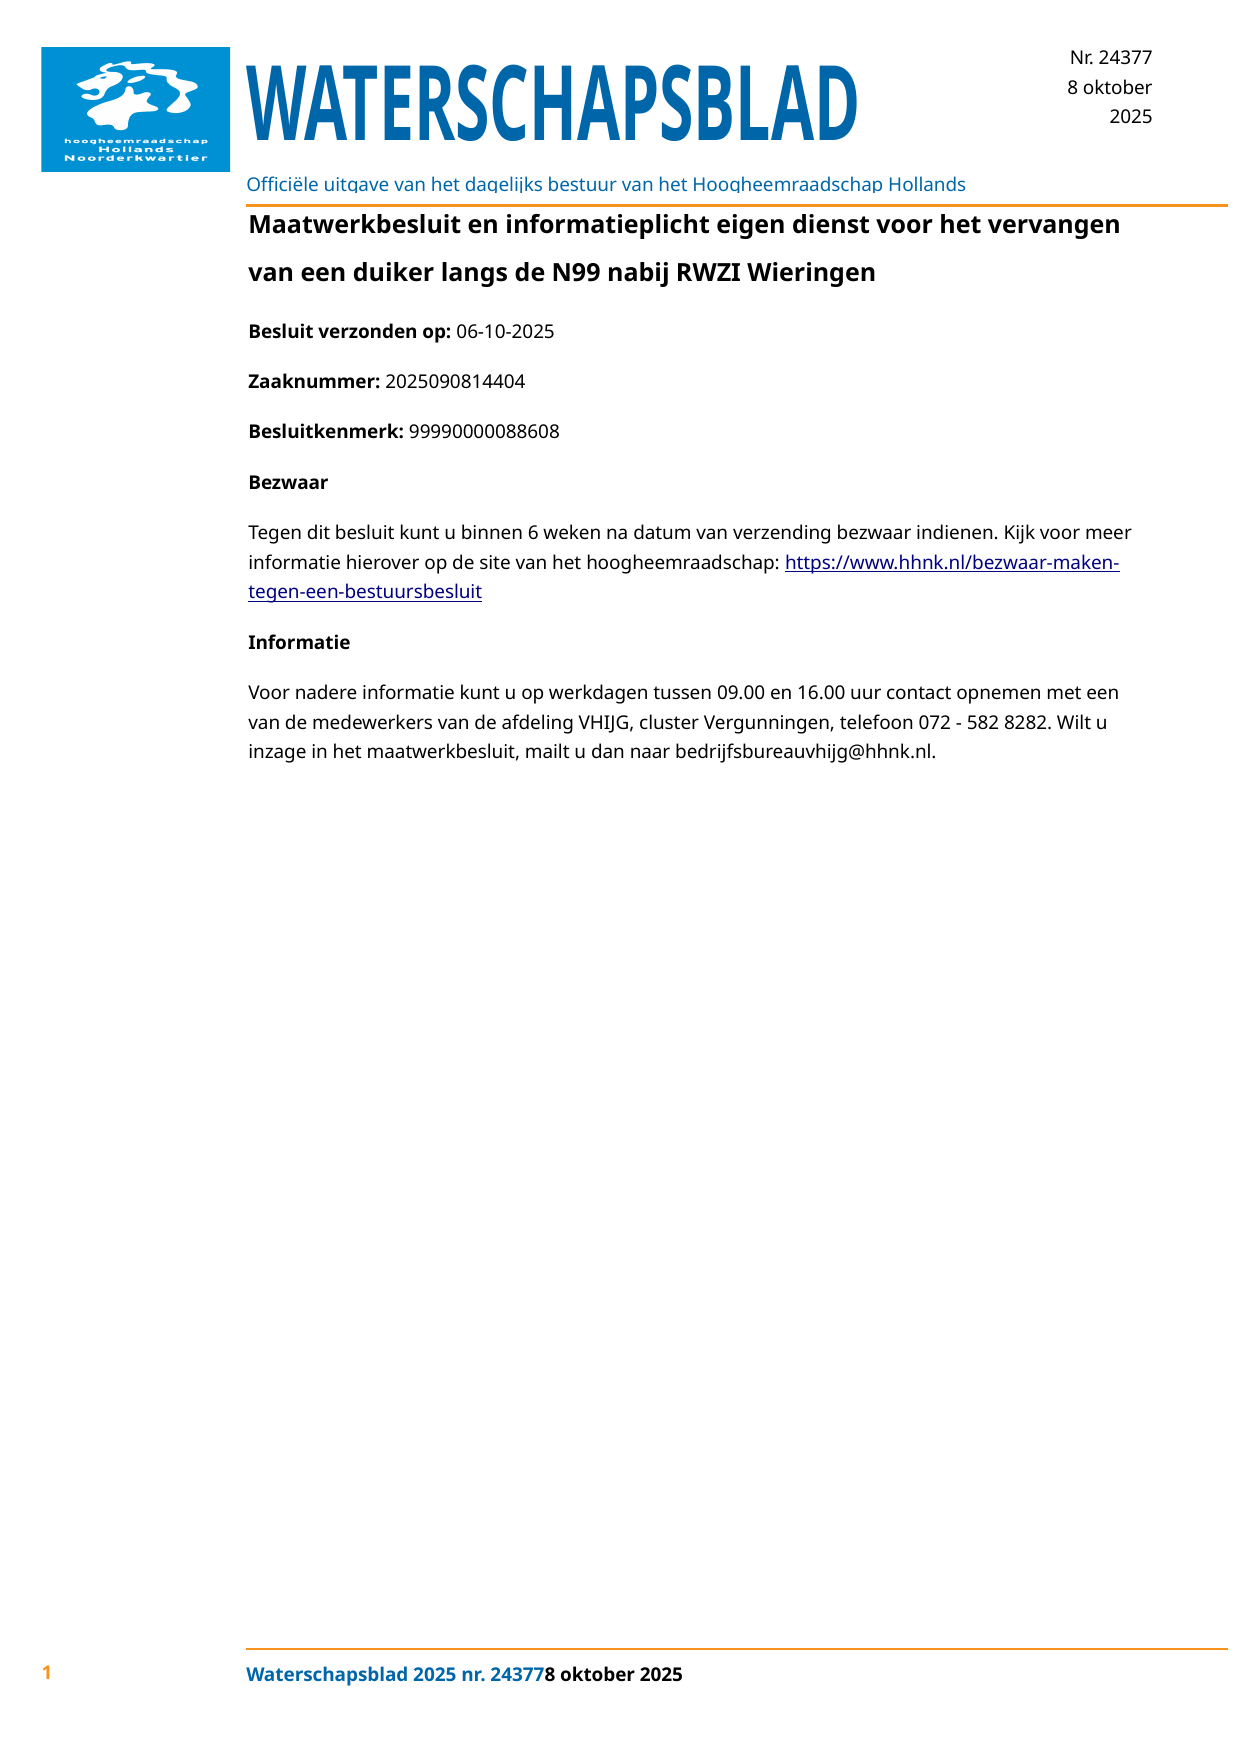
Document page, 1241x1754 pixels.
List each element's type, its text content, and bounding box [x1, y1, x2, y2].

text Tegen dit besluit kunt u binnen 6 weken na datum van verzending bezwaar indienen. Kijk voor meer informatie hierover op de site van het hoogheemraadschap: https://www.hhnk.nl/bezwaar-maken-tegen-een-bestuursbesluit [248, 519, 1152, 604]
picture [129, 76, 144, 82]
picture [78, 64, 122, 99]
text Besluit verzonden op: 06-10-2025 [248, 318, 1152, 344]
text Maatwerkbesluit en informatieplicht eigen dienst voor het vervangen van een duiker langs de N99 nabij RWZI Wieringen [248, 207, 1152, 288]
text Voor nadere informatie kunt u op werkdagen tussen 09.00 en 16.00 uur contact opnemen met een van de medewerkers van de afdeling VHIJG, cluster Vergunningen, telefoon 072 - 582 8282. Wilt u inzage in het maatwerkbesluit, mailt u dan naar bedrijfsbureauvhijg@hhnk.nl. [248, 679, 1152, 764]
text Zaaknummer: 2025090814404 [248, 368, 1152, 394]
picture [118, 62, 197, 112]
text Bezwaar [248, 469, 1152, 495]
text Informatie [248, 629, 1152, 655]
picture [88, 87, 157, 130]
text Besluitkenmerk: 99990000088608 [248, 419, 1152, 444]
